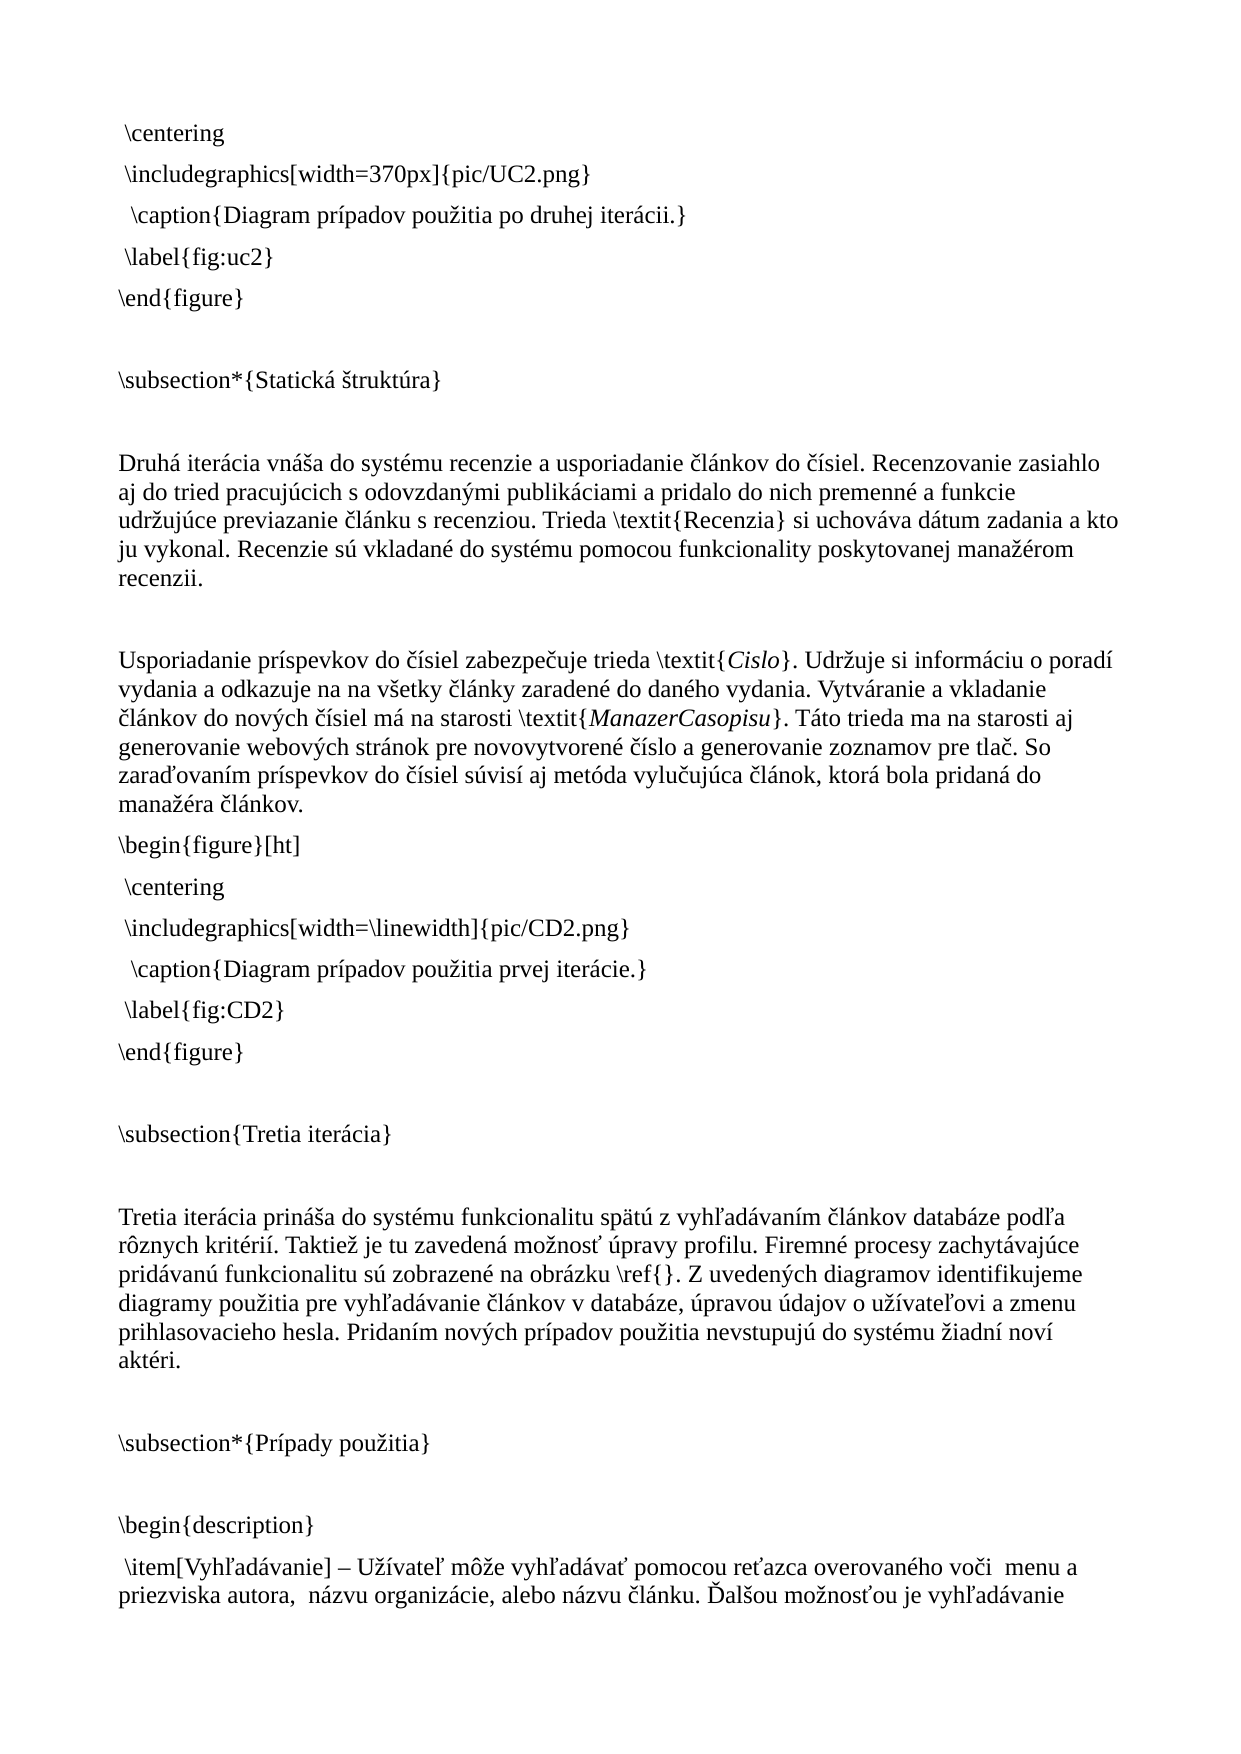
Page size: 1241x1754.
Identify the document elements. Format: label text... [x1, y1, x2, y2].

text \begin{description} [118, 1511, 1119, 1539]
text \includegraphics[width=\linewidth]{pic/CD2.png} [118, 913, 1119, 942]
text Tretia iterácia prináša do systému funkcionalitu spätú z vyhľadávaním článkov databáze podľa rôznych kritérií. Taktiež je tu zavedená možnosť úpravy profilu. Firemné procesy zachytávajúce pridávanú funkcionalitu sú zobrazené na obrázku \ref{}. Z uvedených diagramov identifikujeme diagramy použitia pre vyhľadávanie článkov v databáze, úpravou údajov o užívateľovi a zmenu prihlasovacieho hesla. Pridaním nových prípadov použitia nevstupujú do systému žiadní noví aktéri. [118, 1202, 1119, 1374]
text \subsection*{Prípady použitia} [118, 1428, 1119, 1457]
text \end{figure} [118, 283, 1119, 312]
text \centering [118, 872, 1119, 901]
text Usporiadanie príspevkov do čísiel zabezpečuje trieda \textit{Cislo}. Udržuje si informáciu o poradí vydania a odkazuje na na všetky články zaradené do daného vydania. Vytváranie a vkladanie článkov do nových čísiel má na starosti \textit{ManazerCasopisu}. Táto trieda ma na starosti aj generovanie webových stránok pre novovytvorené číslo a generovanie zoznamov pre tlač. So zaraďovaním príspevkov do čísiel súvisí aj metóda vylučujúca článok, ktorá bola pridaná do manažéra článkov. [118, 646, 1119, 818]
text \label{fig:uc2} [118, 242, 1119, 271]
text \caption{Diagram prípadov použitia prvej iterácie.} [118, 954, 1119, 983]
text Druhá iterácia vnáša do systému recenzie a usporiadanie článkov do čísiel. Recenzovanie zasiahlo aj do tried pracujúcich s odovzdanými publikáciami a pridalo do nich premenné a funkcie udržujúce previazanie článku s recenziou. Trieda \textit{Recenzia} si uchováva dátum zadania a kto ju vykonal. Recenzie sú vkladané do systému pomocou funkcionality poskytovanej manažérom recenzii. [118, 448, 1119, 592]
text \end{figure} [118, 1037, 1119, 1066]
text \begin{figure}[ht] [118, 831, 1119, 859]
text \label{fig:CD2} [118, 996, 1119, 1024]
text \subsection{Tretia iterácia} [118, 1119, 1119, 1148]
text \item[Vyhľadávanie] – Užívateľ môže vyhľadávať pomocou reťazca overovaného voči menu a priezviska autora, názvu organizácie, alebo názvu článku. Ďalšou možnosťou je vyhľadávanie [118, 1552, 1119, 1609]
text \subsection*{Statická štruktúra} [118, 366, 1119, 394]
text \caption{Diagram prípadov použitia po druhej iterácii.} [118, 201, 1119, 229]
text \includegraphics[width=370px]{pic/UC2.png} [118, 159, 1119, 188]
text \centering [118, 118, 1119, 147]
